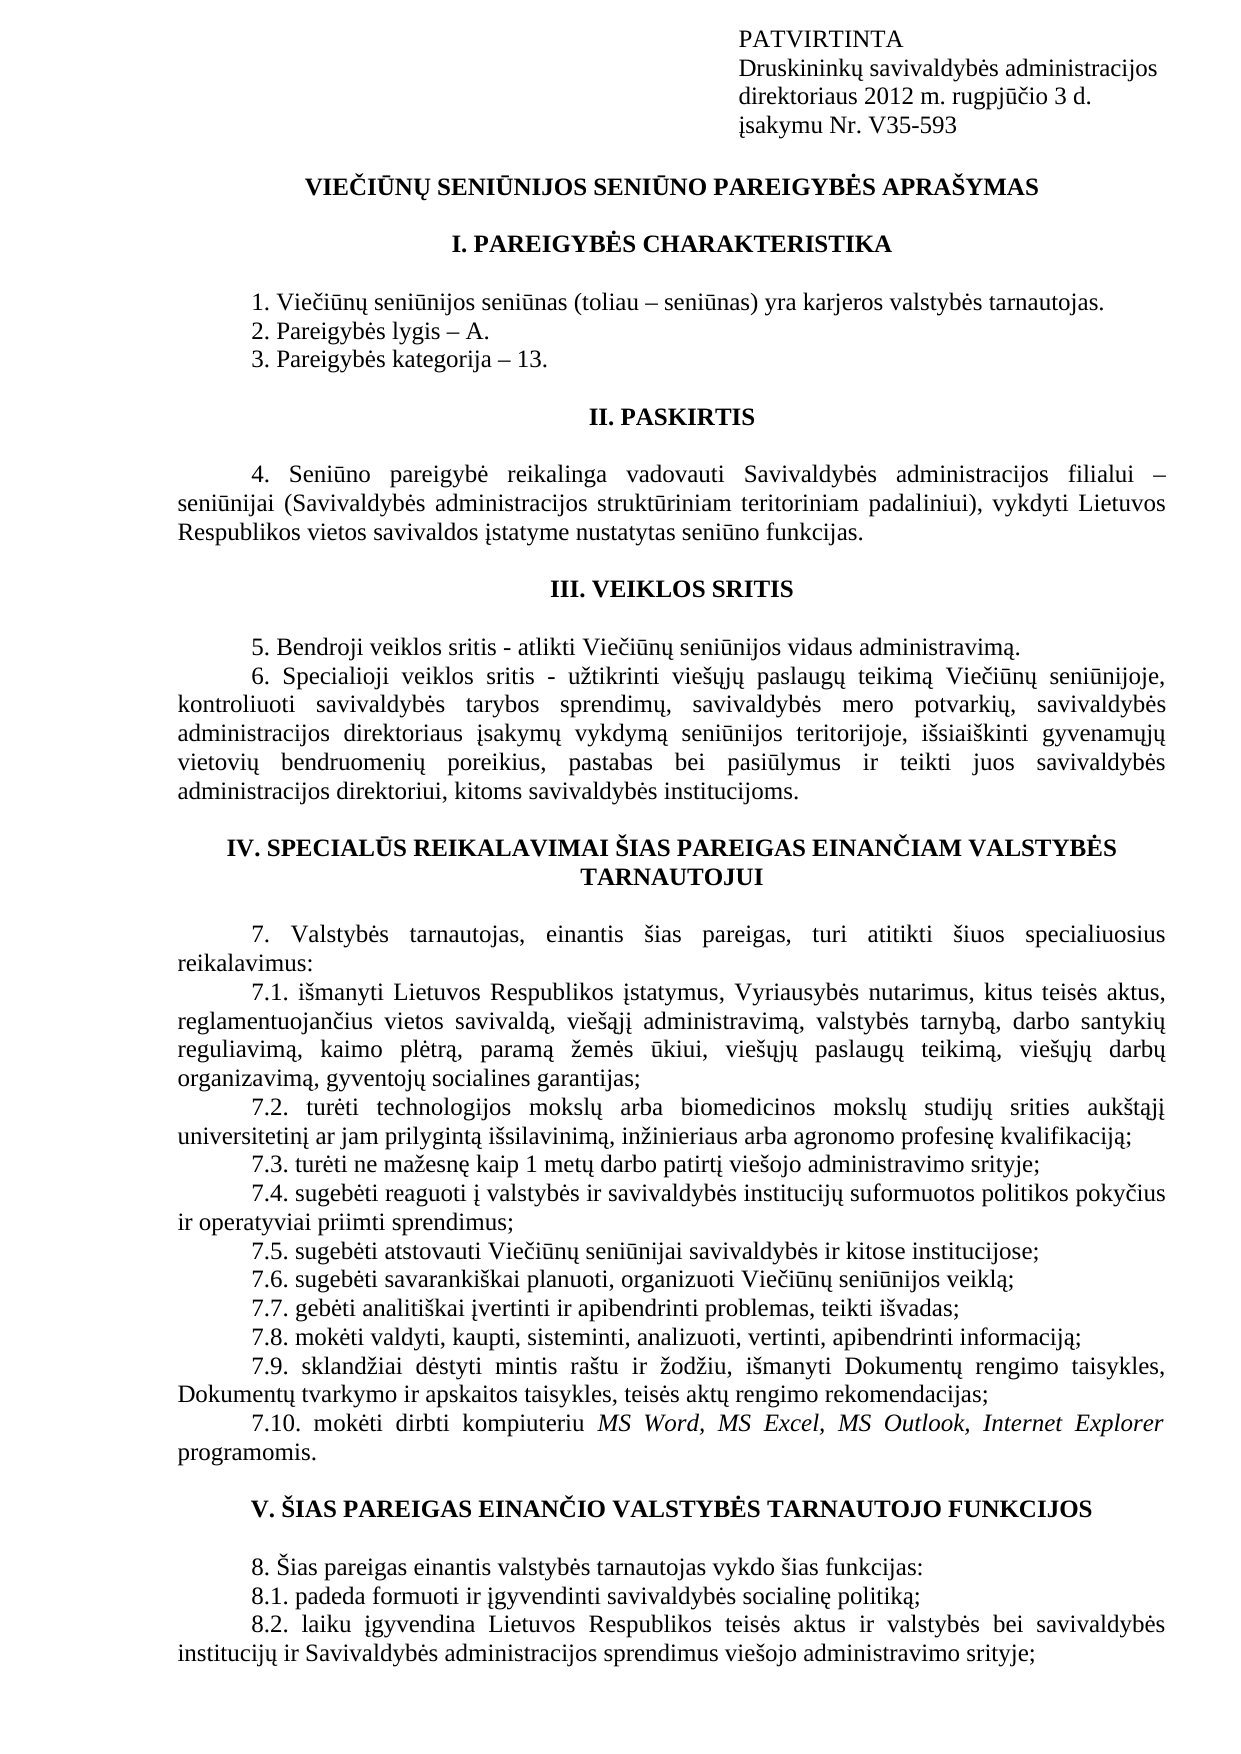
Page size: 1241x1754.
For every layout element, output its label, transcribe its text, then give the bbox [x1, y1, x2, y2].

text 8.2. laiku įgyvendina Lietuvos Respublikos teisės aktus ir valstybės bei savivaldybės institucijų ir Savivaldybės administracijos sprendimus viešojo administravimo srityje; [177, 1609, 1167, 1667]
text 7.4. sugebėti reaguoti į valstybės ir savivaldybės institucijų suformuotos politikos pokyčius ir operatyviai priimti sprendimus; [177, 1178, 1167, 1236]
text 5. Bendroji veiklos sritis - atlikti Viečiūnų seniūnijos vidaus administravimą. [177, 632, 1167, 661]
text 7.7. gebėti analitiškai įvertinti ir apibendrinti problemas, teikti išvadas; [177, 1293, 1167, 1322]
text 4. Seniūno pareigybė reikalinga vadovauti Savivaldybės administracijos filialui – seniūnijai (Savivaldybės administracijos struktūriniam teritoriniam padaliniui), vykdyti Lietuvos Respublikos vietos savivaldos įstatyme nustatytas seniūno funkcijas. [177, 459, 1167, 546]
text 7. Valstybės tarnautojas, einantis šias pareigas, turi atitikti šiuos specialiuosius reikalavimus: [177, 919, 1167, 977]
text 1. Viečiūnų seniūnijos seniūnas (toliau – seniūnas) yra karjeros valstybės tarnautojas. [177, 287, 1167, 316]
text direktoriaus 2012 m. rugpjūčio 3 d. [177, 81, 1167, 110]
text 7.10. mokėti dirbti kompiuteriu MS Word, MS Excel, MS Outlook, Internet Explorer programomis. [177, 1408, 1167, 1466]
text I. PAREIGYBĖS CHARAKTERISTIKA [177, 229, 1167, 258]
text 8.1. padeda formuoti ir įgyvendinti savivaldybės socialinę politiką; [177, 1581, 1167, 1609]
text VIEČIŪNŲ SENIŪNIJOS SENIŪNO PAREIGYBĖS APRAŠYMAS [177, 172, 1167, 201]
text 7.1. išmanyti Lietuvos Respublikos įstatymus, Vyriausybės nutarimus, kitus teisės aktus, reglamentuojančius vietos savivaldą, viešąjį administravimą, valstybės tarnybą, darbo santykių reguliavimą, kaimo plėtrą, paramą žemės ūkiui, viešųjų paslaugų teikimą, viešųjų darbų organizavimą, gyventojų socialines garantijas; [177, 977, 1167, 1092]
text 7.5. sugebėti atstovauti Viečiūnų seniūnijai savivaldybės ir kitose institucijose; [177, 1236, 1167, 1264]
text PATVIRTINTA [738, 24, 1167, 53]
text 6. Specialioji veiklos sritis - užtikrinti viešųjų paslaugų teikimą Viečiūnų seniūnijoje, kontroliuoti savivaldybės tarybos sprendimų, savivaldybės mero potvarkių, savivaldybės administracijos direktoriaus įsakymų vykdymą seniūnijos teritorijoje, išsiaiškinti gyvenamųjų vietovių bendruomenių poreikius, pastabas bei pasiūlymus ir teikti juos savivaldybės administracijos direktoriui, kitoms savivaldybės institucijoms. [177, 661, 1167, 804]
text įsakymu Nr. V35-593 [177, 110, 1167, 139]
text 7.2. turėti technologijos mokslų arba biomedicinos mokslų studijų srities aukštąjį universitetinį ar jam prilygintą išsilavinimą, inžinieriaus arba agronomo profesinę kvalifikaciją; [177, 1092, 1167, 1149]
text II. PASKIRTIS [177, 402, 1167, 431]
text Druskininkų savivaldybės administracijos [177, 53, 1167, 81]
text 7.8. mokėti valdyti, kaupti, sisteminti, analizuoti, vertinti, apibendrinti informaciją; [177, 1322, 1167, 1351]
text 3. Pareigybės kategorija – 13. [177, 344, 1167, 373]
text 8. Šias pareigas einantis valstybės tarnautojas vykdo šias funkcijas: [177, 1552, 1167, 1581]
text III. VEIKLOS SRITIS [177, 574, 1167, 603]
text 7.3. turėti ne mažesnę kaip 1 metų darbo patirtį viešojo administravimo srityje; [177, 1149, 1167, 1178]
text V. ŠIAS PAREIGAS EINANČIO VALSTYBĖS TARNAUTOJO FUNKCIJOS [177, 1494, 1167, 1523]
text IV. SPECIALŪS REIKALAVIMAI ŠIAS PAREIGAS EINANČIAM VALSTYBĖS TARNAUTOJUI [177, 833, 1167, 891]
text 2. Pareigybės lygis – A. [177, 316, 1167, 344]
text 7.6. sugebėti savarankiškai planuoti, organizuoti Viečiūnų seniūnijos veiklą; [177, 1264, 1167, 1293]
text 7.9. sklandžiai dėstyti mintis raštu ir žodžiu, išmanyti Dokumentų rengimo taisykles, Dokumentų tvarkymo ir apskaitos taisykles, teisės aktų rengimo rekomendacijas; [177, 1351, 1167, 1408]
